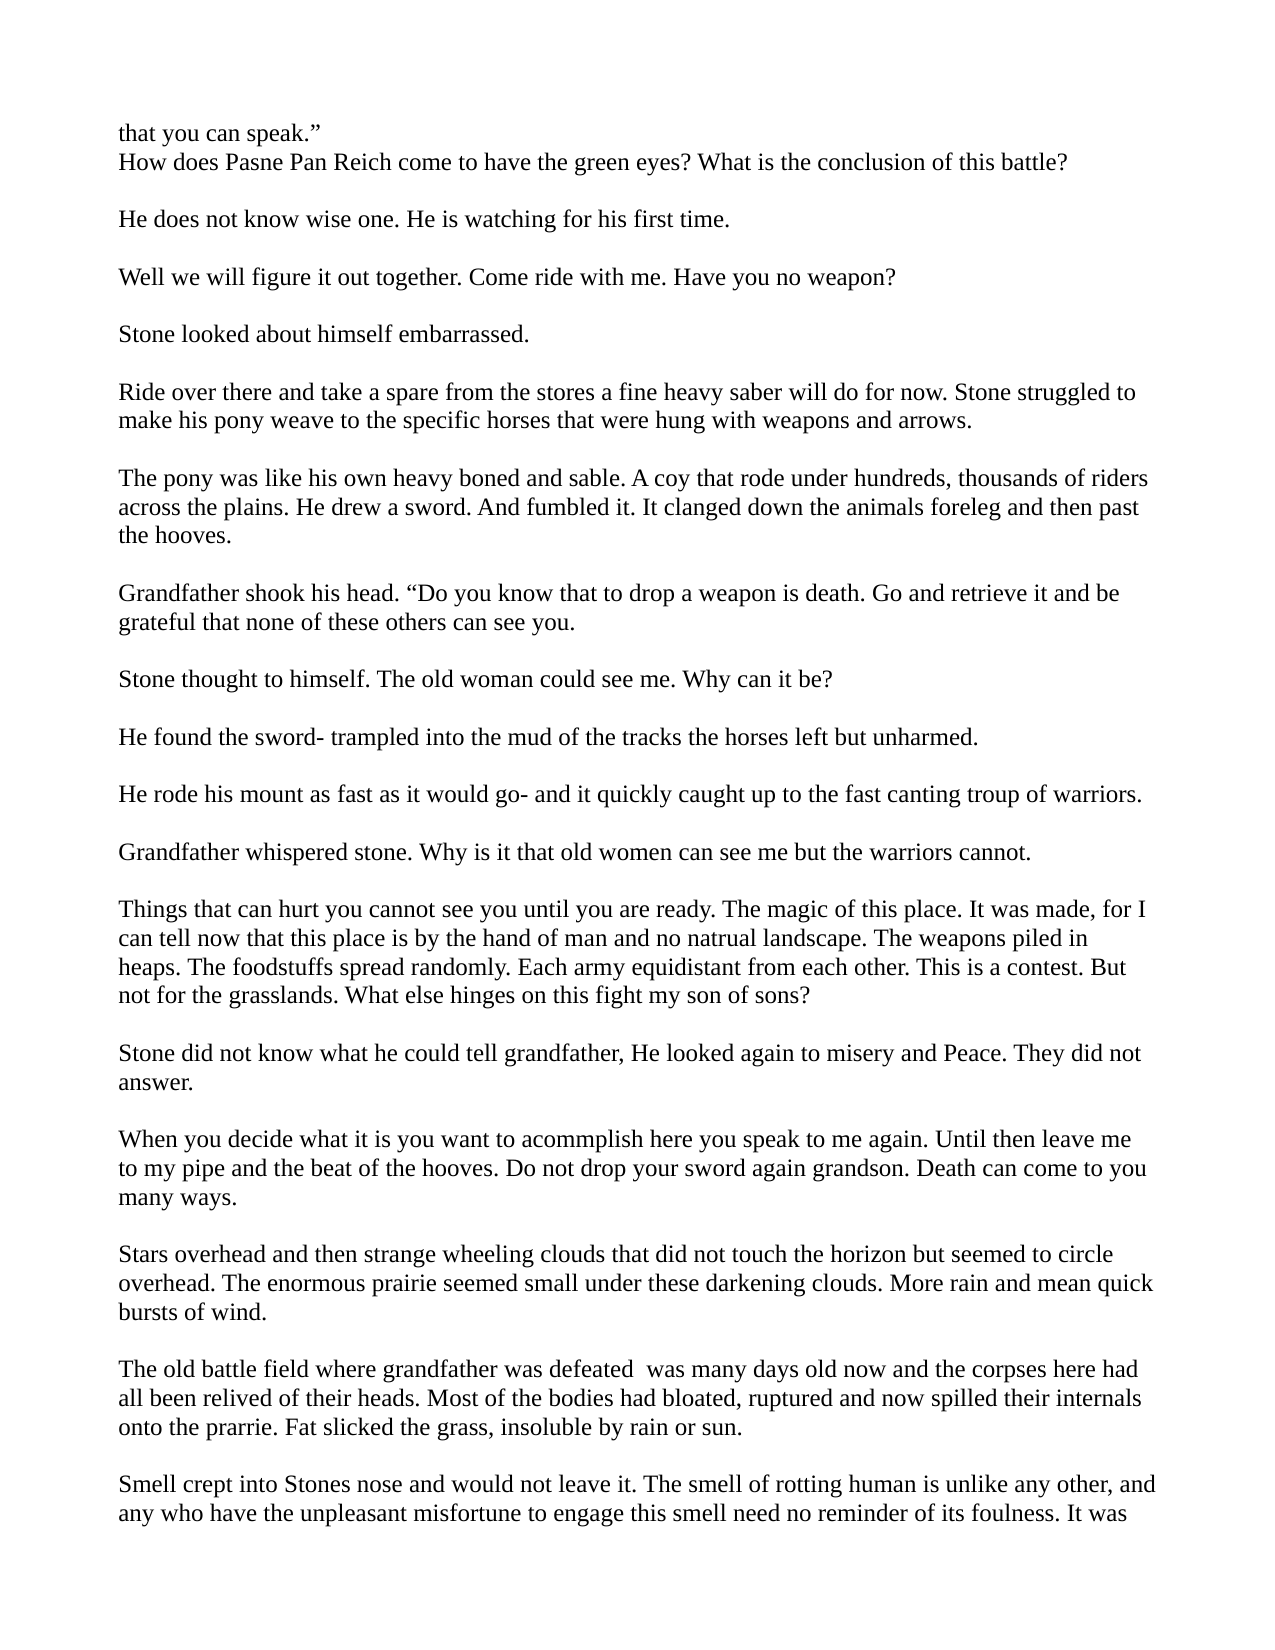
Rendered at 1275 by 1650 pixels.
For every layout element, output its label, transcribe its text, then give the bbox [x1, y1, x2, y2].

text Smell crept into Stones nose and would not leave it. The smell of rotting human is unlike any other, and any who have the unpleasant misfortune to engage this smell need no reminder of its foulness. It was [118, 1469, 1157, 1527]
text Grandfather whispered stone. Why is it that old women can see me but the warriors cannot. Things that can hurt you cannot see you until you are ready. The magic of this place. It was made, for I can tell now that this place is by the hand of man and no natrual landscape. The weapons piled in heaps. The foodstuffs spread randomly. Each army equidistant from each other. This is a contest. But not for the grasslands. What else hinges on this fight my son of sons? Stone did not know what he could tell grandfather, He looked again to misery and Peace. They did not answer. When you decide what it is you want to acommplish here you speak to me again. Until then leave me to my pipe and the beat of the hooves. Do not drop your sword again grandson. Death can come to you many ways. [118, 837, 1157, 1211]
text Stars overhead and then strange wheeling clouds that did not touch the horizon but seemed to circle overhead. The enormous prairie seemed small under these darkening clouds. More rain and mean quick bursts of wind. [118, 1239, 1157, 1326]
text How does Pasne Pan Reich come to have the green eyes? What is the conclusion of this battle? He does not know wise one. He is watching for his first time. Well we will figure it out together. Come ride with me. Have you no weapon? [118, 147, 1157, 291]
text Stone looked about himself embarrassed. Ride over there and take a spare from the stores a fine heavy saber will do for now. Stone struggled to make his pony weave to the specific horses that were hung with weapons and arrows. [118, 319, 1157, 434]
text that you can speak.” [118, 118, 1157, 147]
text The old battle field where grandfather was defeated was many days old now and the corpses here had all been relived of their heads. Most of the bodies had bloated, ruptured and now spilled their internals onto the prarrie. Fat slicked the grass, insoluble by rain or sun. [118, 1326, 1157, 1441]
text The pony was like his own heavy boned and sable. A coy that rode under hundreds, thousands of riders across the plains. He drew a sword. And fumbled it. It clanged down the animals foreleg and then past the hooves. Grandfather shook his head. “Do you know that to drop a weapon is death. Go and retrieve it and be grateful that none of these others can see you. Stone thought to himself. The old woman could see me. Why can it be? [118, 463, 1157, 722]
text He found the sword- trampled into the mud of the tracks the horses left but unharmed. He rode his mount as fast as it would go- and it quickly caught up to the fast canting troup of warriors. [118, 722, 1157, 808]
